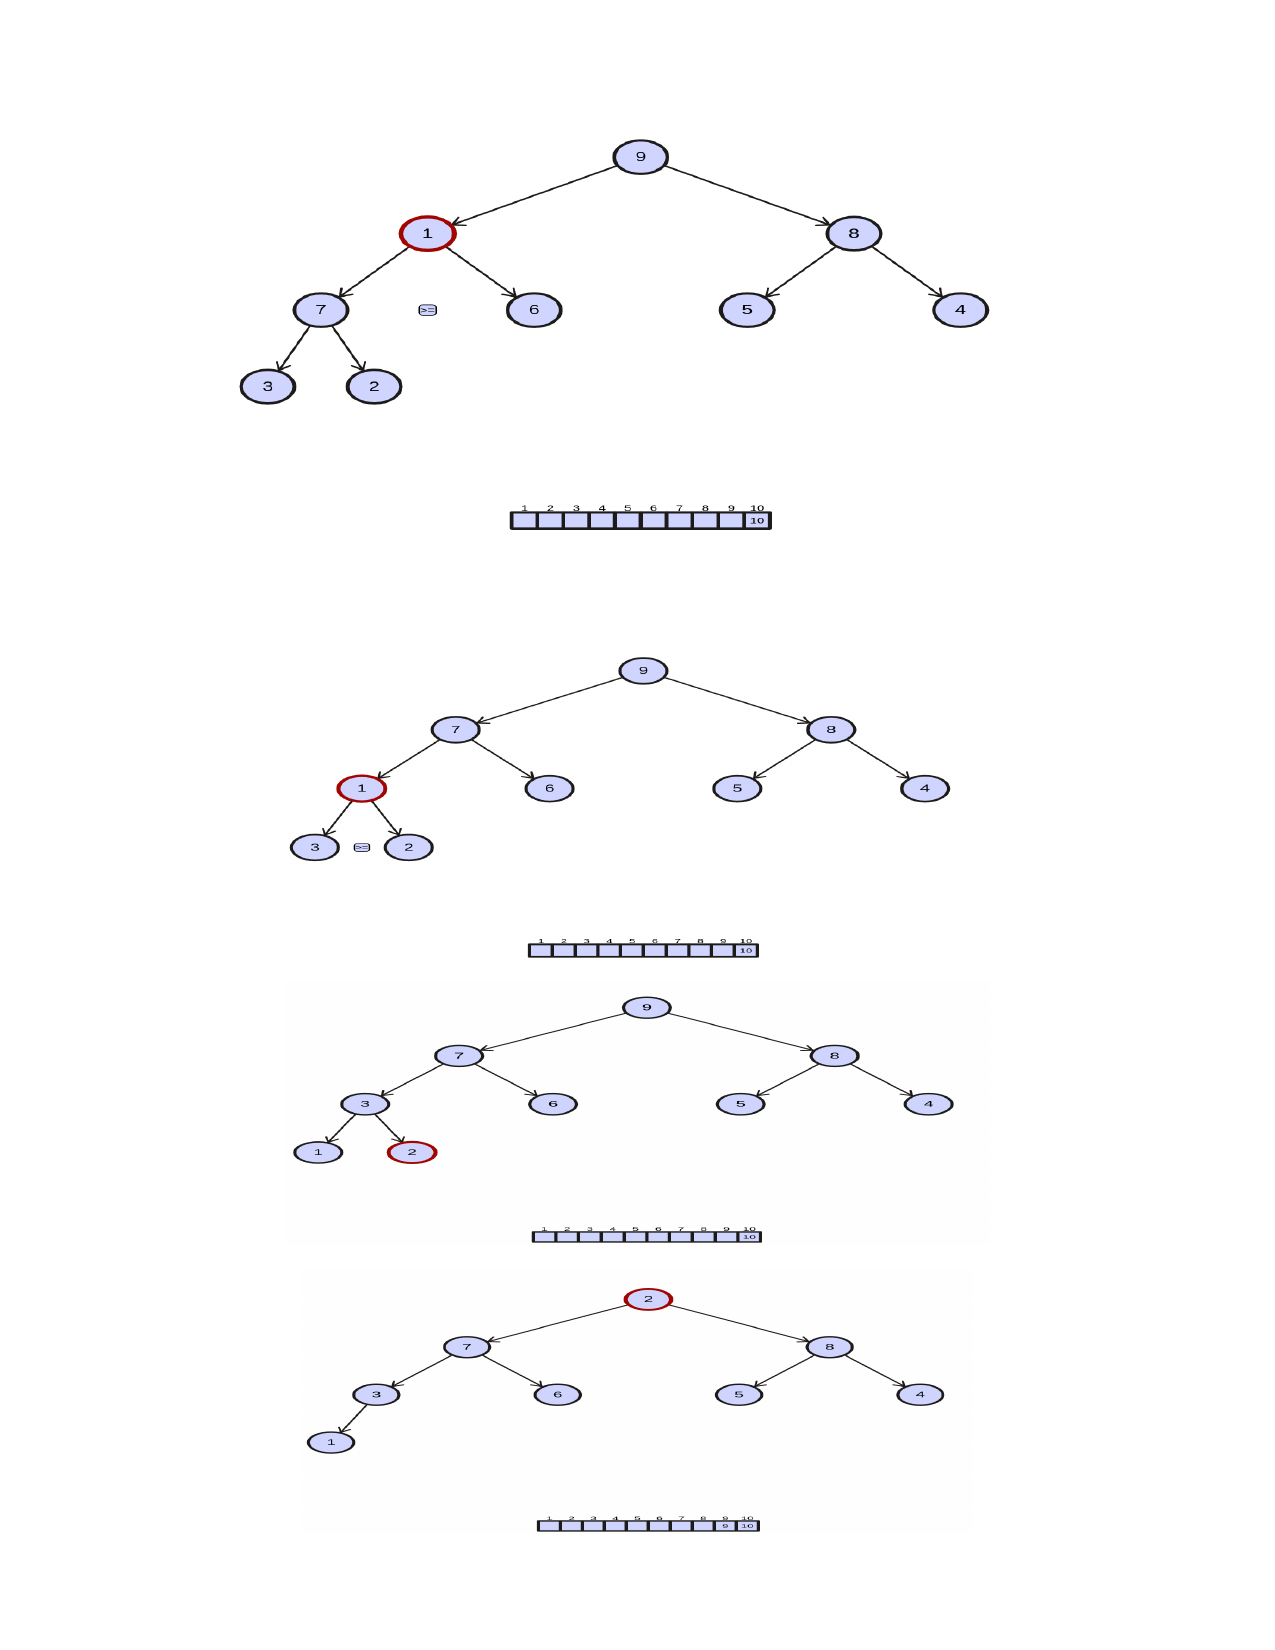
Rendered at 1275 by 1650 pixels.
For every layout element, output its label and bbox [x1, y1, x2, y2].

picture [280, 630, 970, 960]
picture [284, 980, 991, 1245]
picture [301, 1268, 974, 1534]
picture [234, 123, 1028, 535]
